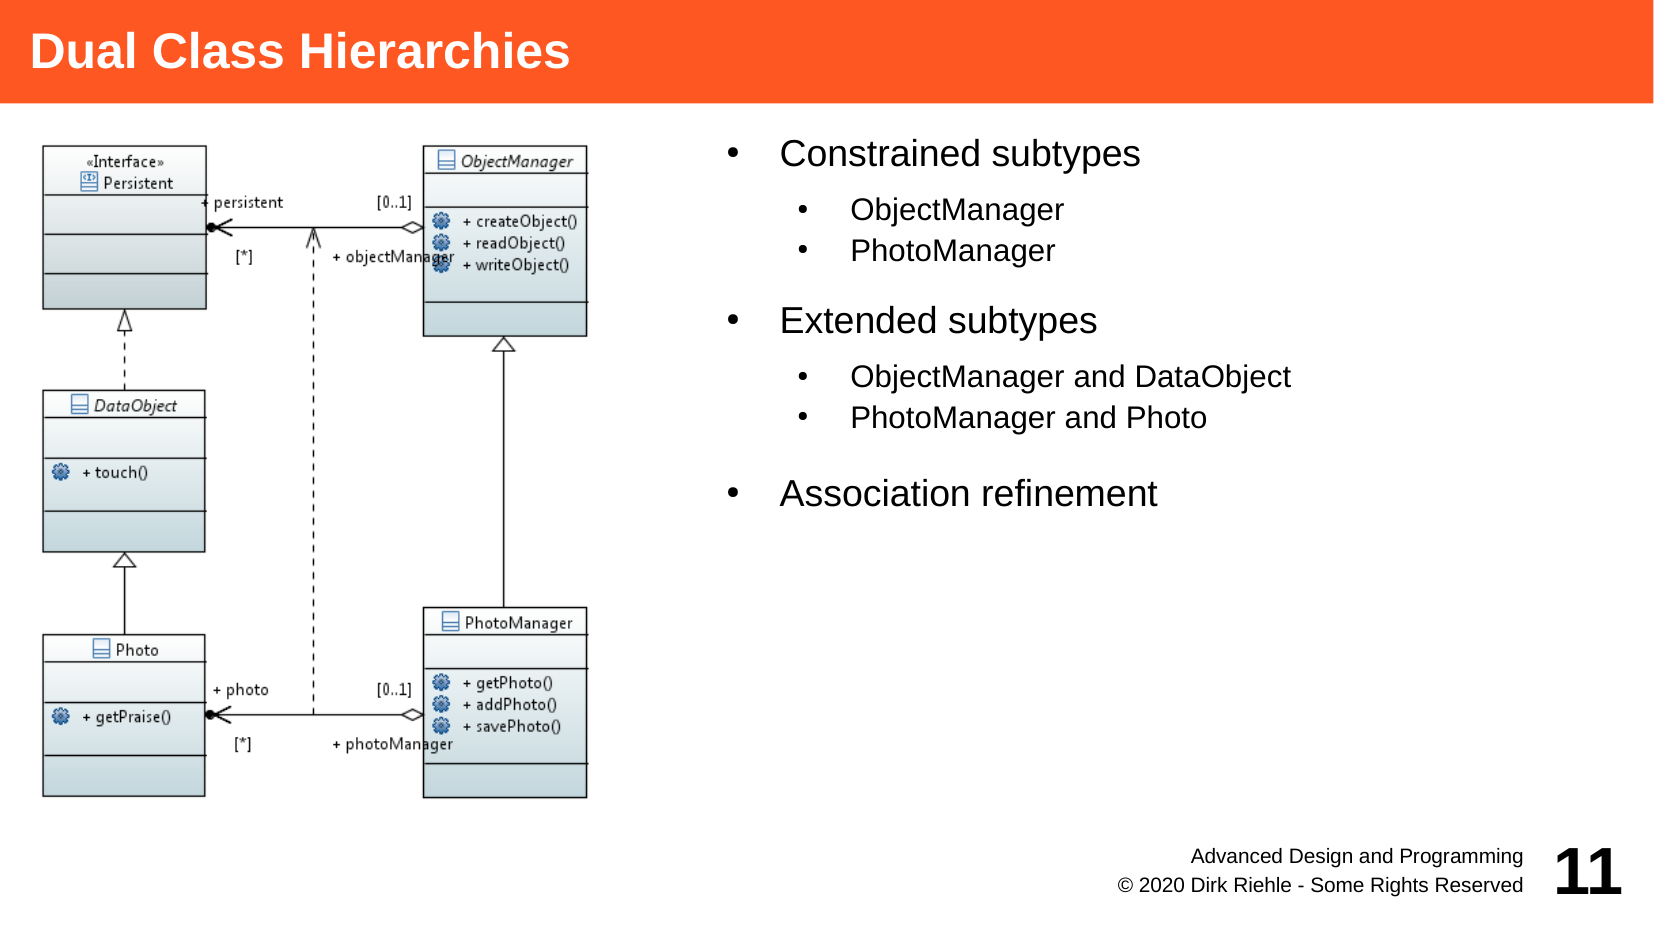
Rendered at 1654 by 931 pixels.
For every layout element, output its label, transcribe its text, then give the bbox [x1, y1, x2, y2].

picture [29, 132, 601, 813]
list Constrained subtypes ObjectManager PhotoManager Extended subtypes ObjectManager and DataObject PhotoManager and Photo Association refinement [708, 132, 1595, 813]
title Dual Class Hierarchies [0, 0, 1654, 104]
